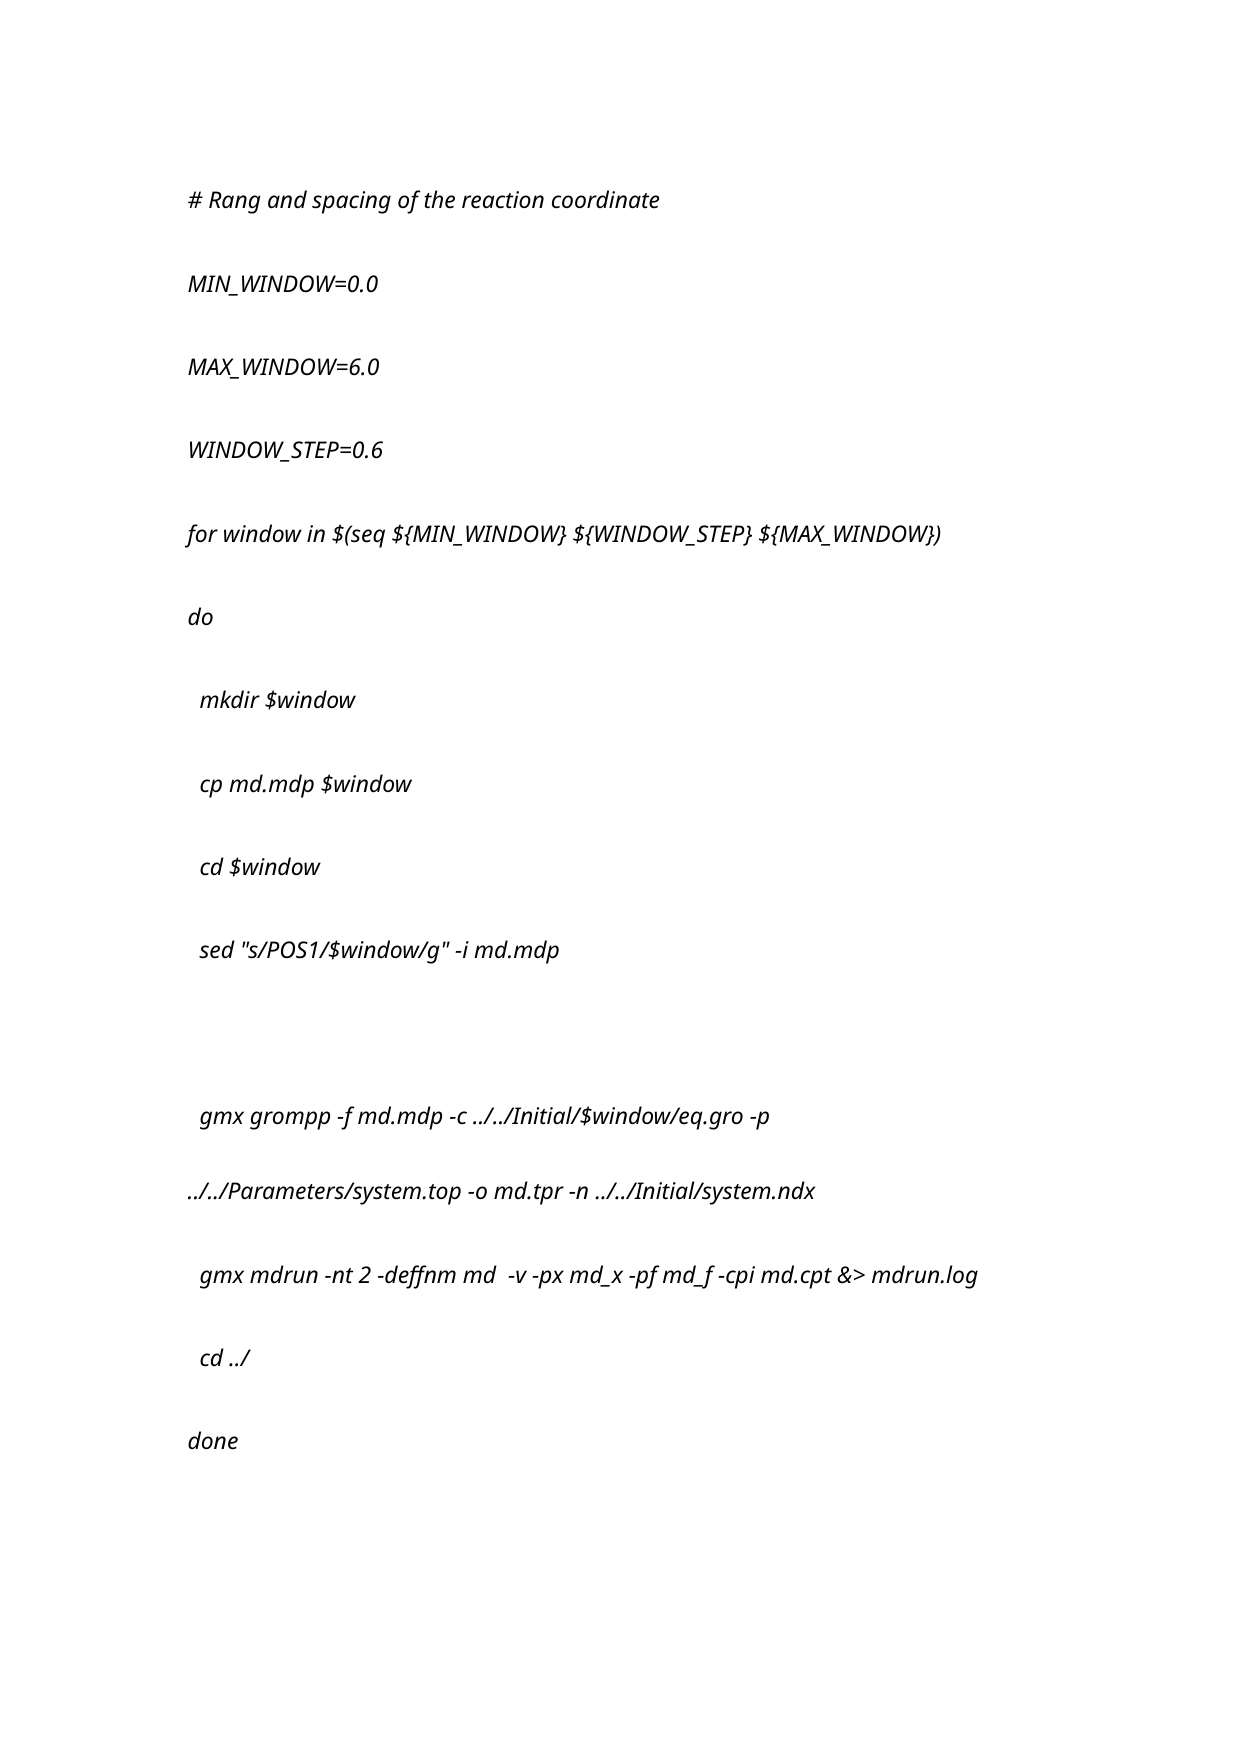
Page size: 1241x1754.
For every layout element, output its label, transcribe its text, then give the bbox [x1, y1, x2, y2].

text sed "s/POS1/$window/g" -i md.mdp [187, 908, 1053, 971]
text # Rang and spacing of the reaction coordinate [187, 158, 1053, 221]
text cd ../ [187, 1316, 1053, 1378]
text gmx mdrun -nt 2 -deffnm md -v -px md_x -pf md_f -cpi md.cpt &> mdrun.log [187, 1233, 1053, 1295]
text cd $window [187, 825, 1053, 887]
text MIN_WINDOW=0.0 [187, 242, 1053, 304]
text for window in $(seq ${MIN_WINDOW} ${WINDOW_STEP} ${MAX_WINDOW}) [187, 492, 1053, 554]
text mkdir $window [187, 658, 1053, 721]
text MAX_WINDOW=6.0 [187, 325, 1053, 387]
text do [187, 575, 1053, 637]
text gmx grompp -f md.mdp -c ../../Initial/$window/eq.gro -p ../../Parameters/system.top -o md.tpr -n ../../Initial/system.ndx [187, 1074, 1053, 1212]
text done [187, 1399, 1053, 1462]
text cp md.mdp $window [187, 742, 1053, 804]
text WINDOW_STEP=0.6 [187, 408, 1053, 471]
